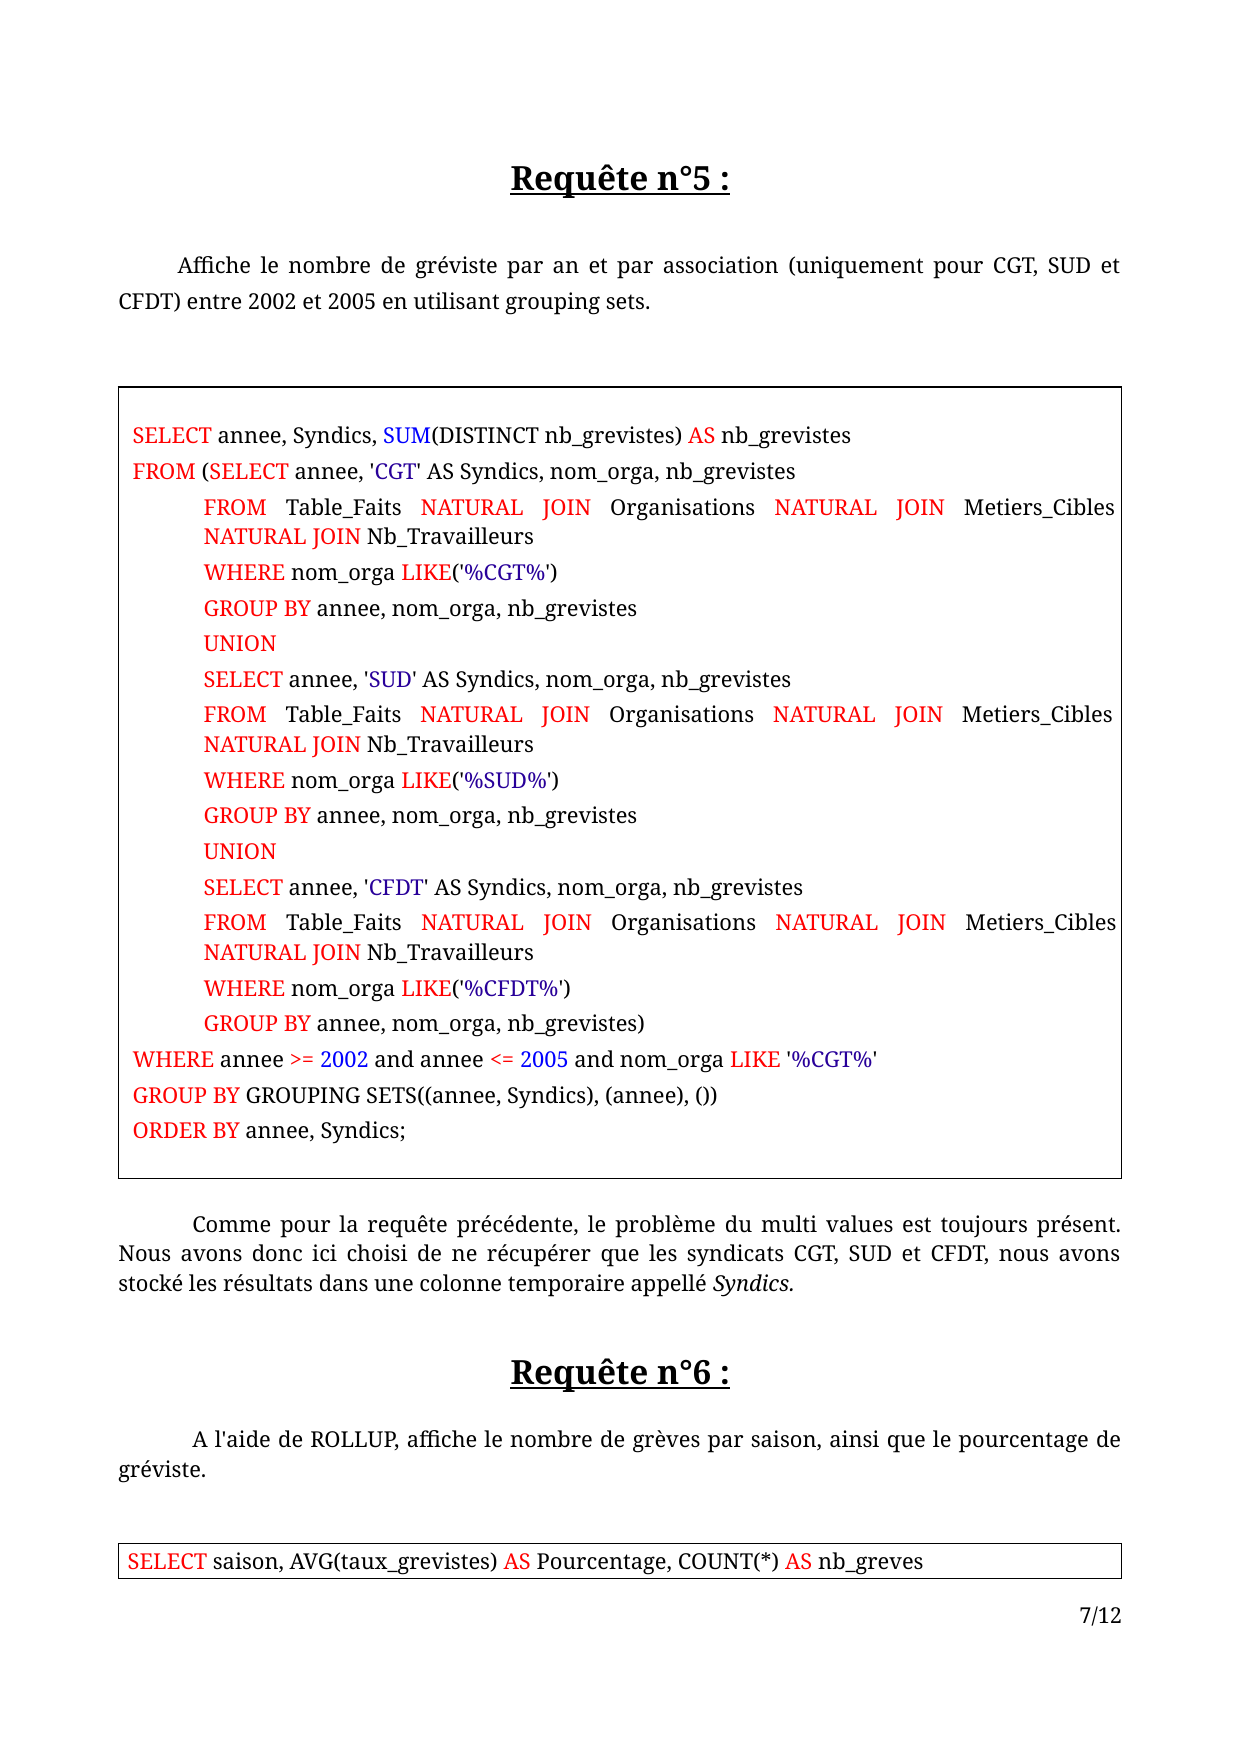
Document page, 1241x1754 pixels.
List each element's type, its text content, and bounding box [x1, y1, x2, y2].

table_header GROUP BY GROUPING SETS((annee, Syndics), (annee), ()) [129, 1077, 765, 1112]
table_header UNION [200, 625, 299, 661]
table_header GROUP BY annee, nom_orga, nb_grevistes [200, 798, 653, 833]
table_header FROM Table_Faits NATURAL JOIN Organisations NATURAL JOIN Metiers_Cibles NATURAL JOIN Nb_Travailleurs [200, 904, 1119, 970]
text SELECT saison, AVG(taux_grevistes) AS Pourcentage, COUNT(*) AS nb_greves [119, 1544, 1121, 1578]
table_header SELECT annee, 'SUD' AS Syndics, nom_orga, nb_grevistes [200, 661, 814, 696]
table_header SELECT annee, Syndics, SUM(DISTINCT nb_grevistes) AS nb_grevistes [129, 417, 887, 453]
table_header FROM (SELECT annee, 'CGT' AS Syndics, nom_orga, nb_grevistes [129, 453, 828, 488]
table_header UNION [200, 833, 299, 869]
table_header WHERE nom_orga LIKE('%SUD%') [200, 762, 588, 797]
subtitle Requête n°5 : [118, 154, 1122, 200]
text Comme pour la requête précédente, le problème du multi values est toujours présent. Nous avons donc ici choisi de ne récupérer que les syndicats CGT, SUD et CFDT, nous avons stocké les résultats dans une colonne temporaire appellé Syndics. [118, 1208, 1122, 1298]
table_header GROUP BY annee, nom_orga, nb_grevistes) [200, 1005, 661, 1041]
table_header FROM Table_Faits NATURAL JOIN Organisations NATURAL JOIN Metiers_Cibles NATURAL JOIN Nb_Travailleurs [200, 489, 1118, 554]
table_header [119, 388, 1121, 1178]
table_header WHERE annee >= 2002 and annee <= 2005 and nom_orga LIKE '%CGT%' [129, 1041, 901, 1077]
table_header ORDER BY annee, Syndics; [129, 1112, 431, 1148]
text A l'aide de ROLLUP, affiche le nombre de grèves par saison, ainsi que le pourcentage de gréviste. [118, 1424, 1122, 1483]
text Affiche le nombre de gréviste par an et par association (uniquement pour CGT, SUD et CFDT) entre 2002 et 2005 en utilisant grouping sets. [118, 250, 1122, 316]
table_header WHERE nom_orga LIKE('%CGT%') [200, 554, 588, 589]
table_header FROM Table_Faits NATURAL JOIN Organisations NATURAL JOIN Metiers_Cibles NATURAL JOIN Nb_Travailleurs [200, 696, 1116, 762]
table_header SELECT annee, 'CFDT' AS Syndics, nom_orga, nb_grevistes [200, 869, 827, 904]
table_header GROUP BY annee, nom_orga, nb_grevistes [200, 590, 653, 625]
table_header WHERE nom_orga LIKE('%CFDT%') [200, 970, 602, 1005]
subtitle Requête n°6 : [118, 1348, 1122, 1394]
